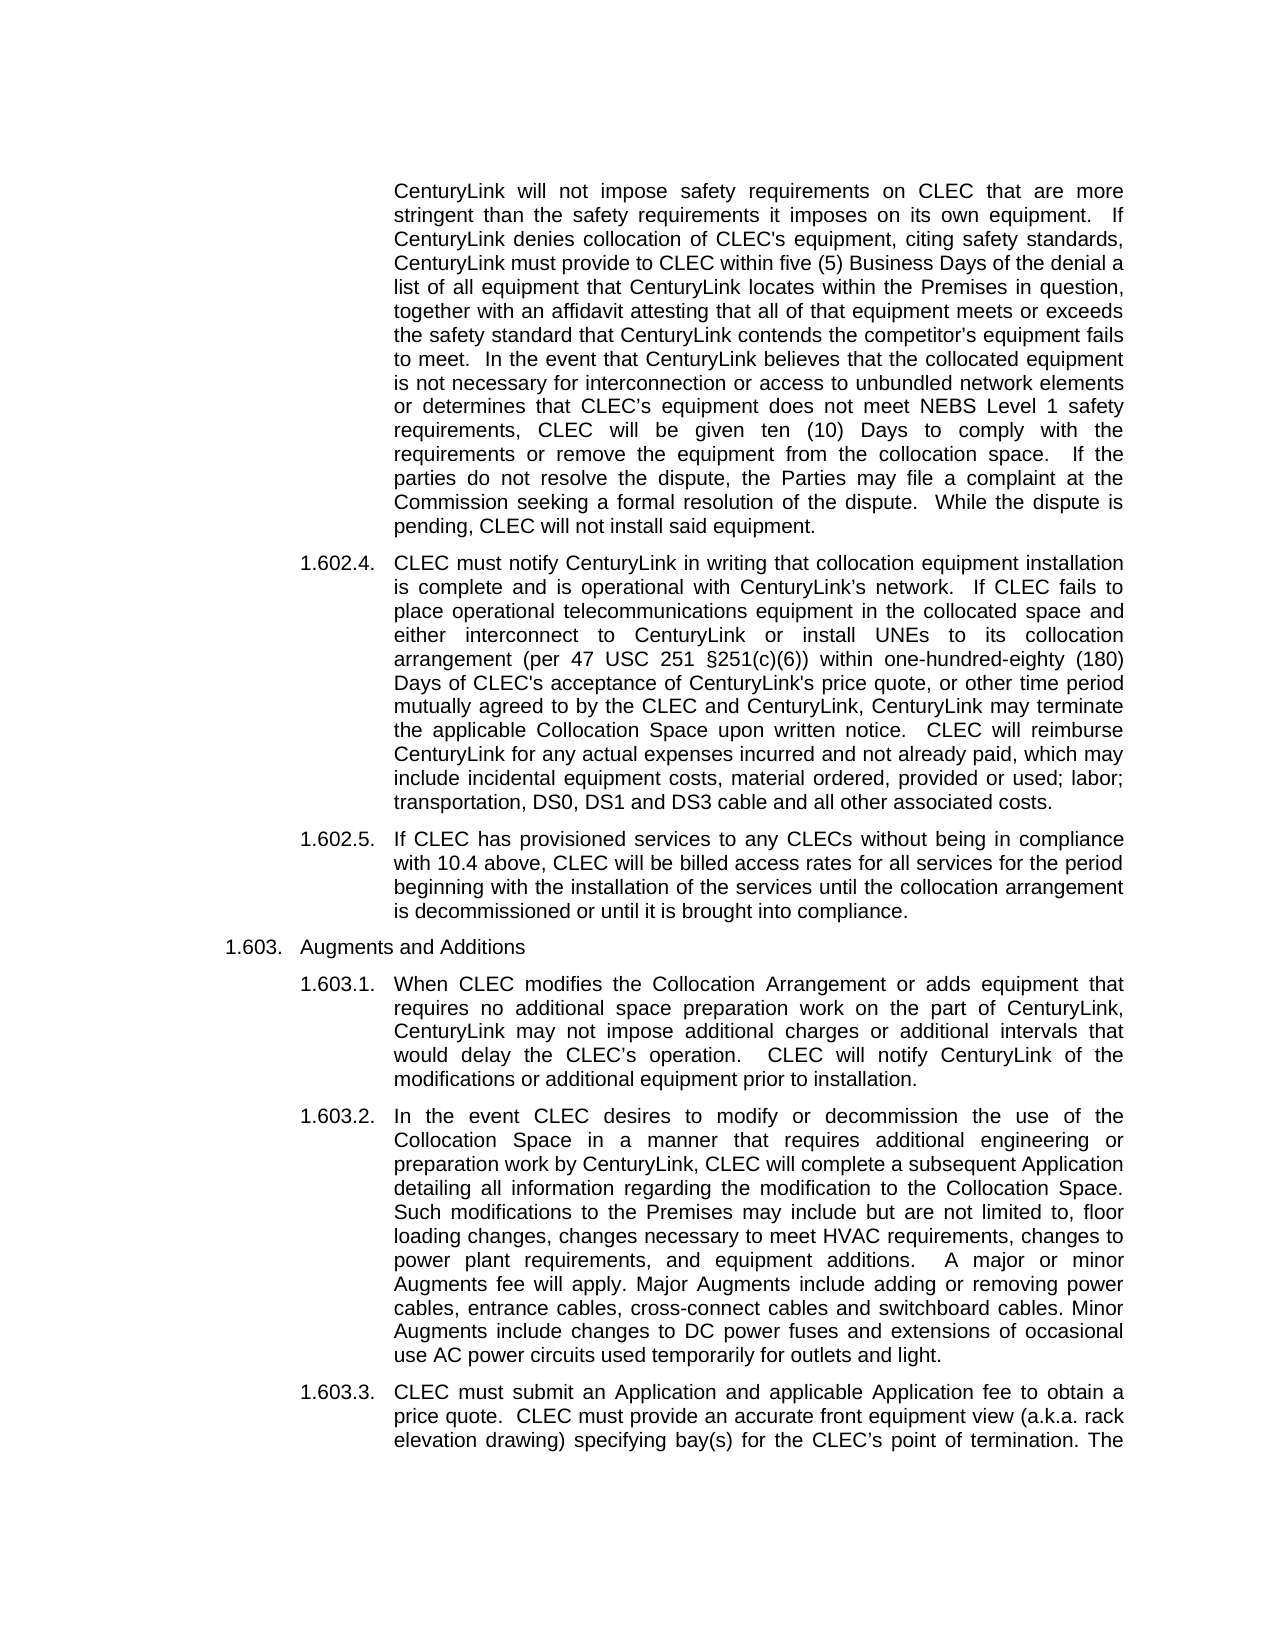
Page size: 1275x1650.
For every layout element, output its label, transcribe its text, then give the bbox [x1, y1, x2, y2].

list When CLEC modifies the Collocation Arrangement or adds equipment that requires no additional space preparation work on the part of CenturyLink, CenturyLink may not impose additional charges or additional intervals that would delay the CLEC’s operation. CLEC will notify CenturyLink of the modifications or additional equipment prior to installation. [300, 971, 1125, 1091]
list In the event CLEC desires to modify or decommission the use of the Collocation Space in a manner that requires additional engineering or preparation work by CenturyLink, CLEC will complete a subsequent Application detailing all information regarding the modification to the Collocation Space. Such modifications to the Premises may include but are not limited to, floor loading changes, changes necessary to meet HVAC requirements, changes to power plant requirements, and equipment additions. A major or minor Augments fee will apply. Major Augments include adding or removing power cables, entrance cables, cross-connect cables and switchboard cables. Minor Augments include changes to DC power fuses and extensions of occasional use AC power circuits used temporarily for outlets and light. [300, 1104, 1125, 1367]
list CLEC must submit an Application and applicable Application fee to obtain a price quote. CLEC must provide an accurate front equipment view (a.k.a. rack elevation drawing) specifying bay(s) for the CLEC’s point of termination. The [300, 1380, 1125, 1452]
list CenturyLink will not impose safety requirements on CLEC that are more stringent than the safety requirements it imposes on its own equipment. If CenturyLink denies collocation of CLEC's equipment, citing safety standards, CenturyLink must provide to CLEC within five (5) Business Days of the denial a list of all equipment that CenturyLink locates within the Premises in question, together with an affidavit attesting that all of that equipment meets or exceeds the safety standard that CenturyLink contends the competitor’s equipment fails to meet. In the event that CenturyLink believes that the collocated equipment is not necessary for interconnection or access to unbundled network elements or determines that CLEC’s equipment does not meet NEBS Level 1 safety requirements, CLEC will be given ten (10) Days to comply with the requirements or remove the equipment from the collocation space. If the parties do not resolve the dispute, the Parties may file a complaint at the Commission seeking a formal resolution of the dispute. While the dispute is pending, CLEC will not install said equipment. [300, 179, 1125, 538]
list Augments and Additions [225, 935, 1125, 959]
list If CLEC has provisioned services to any CLECs without being in compliance with 10.4 above, CLEC will be billed access rates for all services for the period beginning with the installation of the services until the collocation arrangement is decommissioned or until it is brought into compliance. [300, 827, 1125, 922]
list CLEC must notify CenturyLink in writing that collocation equipment installation is complete and is operational with CenturyLink’s network. If CLEC fails to place operational telecommunications equipment in the collocated space and either interconnect to CenturyLink or install UNEs to its collocation arrangement (per 47 USC 251 §251(c)(6)) within one-hundred-eighty (180) Days of CLEC's acceptance of CenturyLink's price quote, or other time period mutually agreed to by the CLEC and CenturyLink, CenturyLink may terminate the applicable Collocation Space upon written notice. CLEC will reimburse CenturyLink for any actual expenses incurred and not already paid, which may include incidental equipment costs, material ordered, provided or used; labor; transportation, DS0, DS1 and DS3 cable and all other associated costs. [300, 551, 1125, 814]
